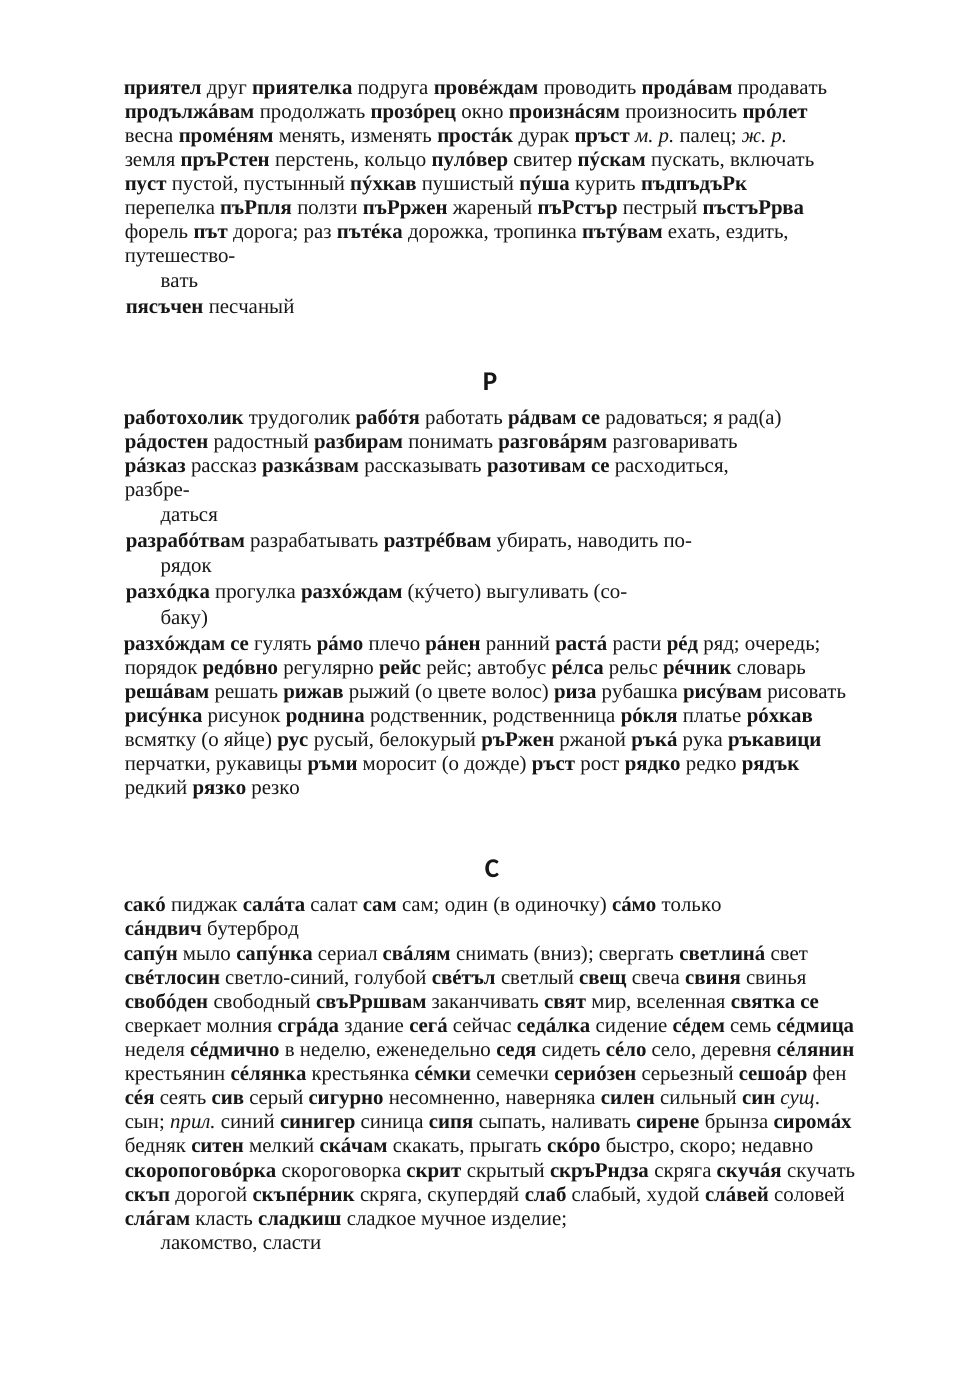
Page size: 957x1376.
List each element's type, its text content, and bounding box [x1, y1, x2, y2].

text сакó пиджак салáта салат сам сам; один (в одиночку) сáмо только сáндвич бутерброд [123, 892, 761, 940]
text пясъчен песчаный [126, 294, 852, 318]
text приятел друг приятелка подруга провéждам проводить продáвам продавать продължáвам продолжать прозóрец окно произнáсям произносить прóлет весна промéням менять, изменять простáк дурак пръст м. р. палец; ж. р. земля пръPстен перстень, кольцо пулóвер свитер пýскам пускать, включать пуст пустой, пустынный пýхкав пушистый пýша курить пъдпъдъPк перепелка пъPпля ползти пъPржен жареный пъPстър пестрый пъстъPрва форель път дорога; раз пътéка дорожка, тропинка пътýвам ехать, ездить, путешество- [123, 75, 837, 267]
text лакомство, сласти [160, 1230, 852, 1254]
text разрабóтвам разрабатывать разтрéбвам убирать, наводить по- [126, 528, 852, 552]
text рядок [160, 553, 852, 577]
text даться [160, 502, 852, 526]
text разхóждам се гулять рáмо плечо рáнен ранний растá расти рéд ряд; очередь; порядок редóвно регулярно рейс рейс; автобус рéлса рельс рéчник словарь решáвам решать рижав рыжий (о цвете волос) риза рубашка рисýвам рисовать рисýнка рисунок роднина родственник, родственница рóкля платье рóхкав всмятку (о яйце) рус русый, белокурый ръPжен ржаной ръкá рука ръкавици перчатки, рукавицы ръми моросит (о дожде) ръст рост рядко редко рядък редкий рязко резко [123, 631, 856, 799]
text баку) [160, 605, 852, 629]
text вать [160, 268, 852, 292]
text С [159, 851, 824, 884]
text Р [159, 364, 820, 397]
text сапýн мыло сапýнка сериал свáлям снимать (вниз); свергать светлинá свет свéтлосин светло-синий, голубой свéтъл светлый свещ свеча свиня свинья свобóден свободный свъPршвам заканчивать свят мир, вселенная святка се сверкает молния сгрáда здание сегá сейчас седáлка сидение сéдем семь сéдмица неделя сéдмично в неделю, еженедельно седя сидеть сéло село, деревня сéлянин крестьянин сéлянка крестьянка сéмки семечки сериóзен серьезный сешоáр фен сéя сеять сив серый сигурно несомненно, наверняка силен сильный син сущ. сын; прил. синий синигер синица сипя сыпать, наливать сирене брынза сиромáх бедняк ситен мелкий скáчам скакать, прыгать скóро быстро, скоро; недавно скоропоговóрка скороговорка скрит скрытый скръPндза скряга скучáя скучать скъп дорогой скъпéрник скряга, скупердяй слаб слабый, худой слáвей соловей слáгам класть сладкиш сладкое мучное изделие; [123, 941, 856, 1230]
text разхóдка прогулка разхóждам (кýчето) выгуливать (со- [126, 579, 852, 603]
text работохолик трудоголик рабóтя работать рáдвам се радоваться; я рад(а) рáдостен радостный разбирам понимать разговáрям разговаривать рáзказ рассказ разкáзвам рассказывать разотивам се расходиться, разбре- [123, 405, 793, 501]
